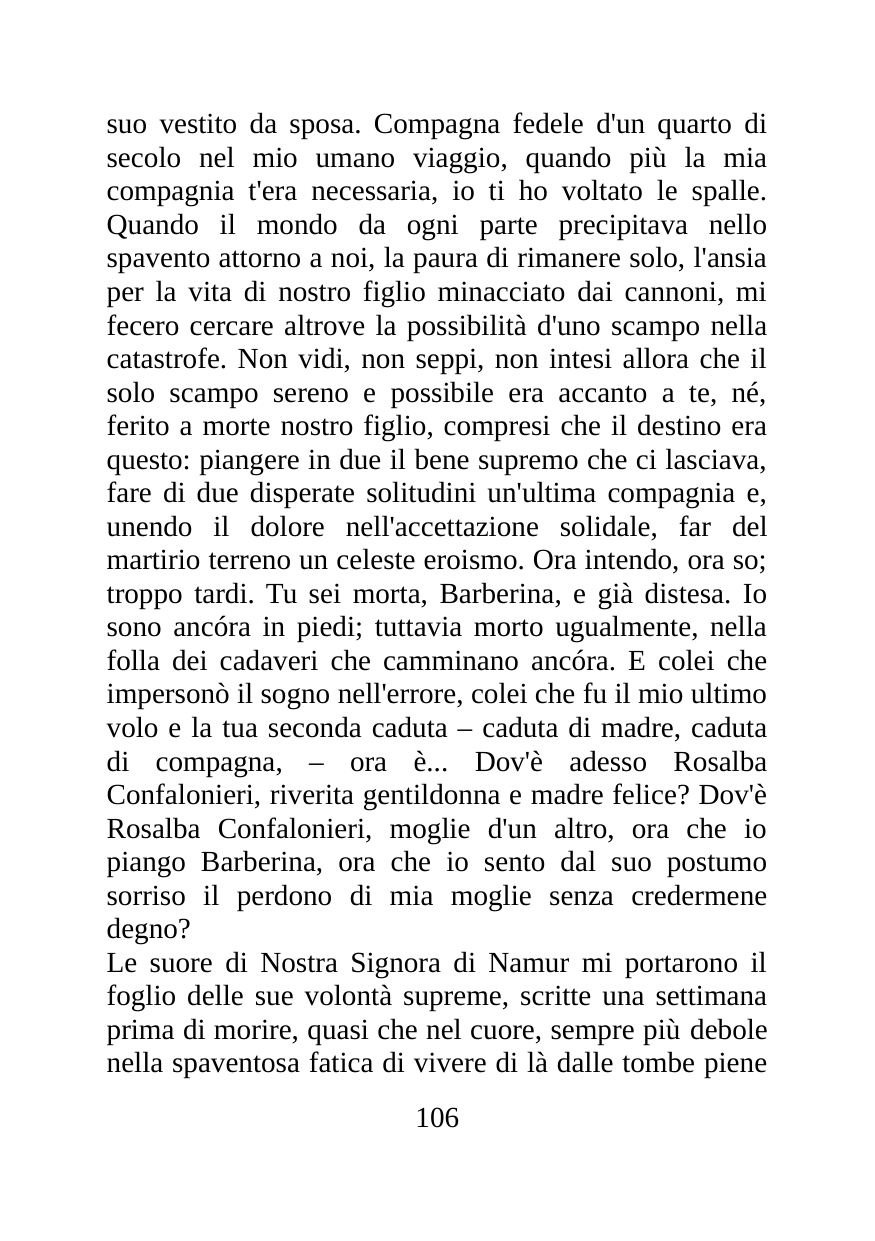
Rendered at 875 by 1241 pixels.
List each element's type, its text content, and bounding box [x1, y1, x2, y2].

text Le suore di Nostra Signora di Namur mi portarono il foglio delle sue volontà supreme, scritte una settimana prima di morire, quasi che nel cuore, sempre più debole nella spaventosa fatica di vivere di là dalle tombe piene [106, 945, 768, 1079]
text suo vestito da sposa. Compagna fedele d'un quarto di secolo nel mio umano viaggio, quando più la mia compagnia t'era necessaria, io ti ho voltato le spalle. Quando il mondo da ogni parte precipitava nello spavento attorno a noi, la paura di rimanere solo, l'ansia per la vita di nostro figlio minacciato dai cannoni, mi fecero cercare altrove la possibilità d'uno scampo nella catastrofe. Non vidi, non seppi, non intesi allora che il solo scampo sereno e possibile era accanto a te, né, ferito a morte nostro figlio, compresi che il destino era questo: piangere in due il bene supremo che ci lasciava, fare di due disperate solitudini un'ultima compagnia e, unendo il dolore nell'accettazione solidale, far del martirio terreno un celeste eroismo. Ora intendo, ora so; troppo tardi. Tu sei morta, Barberina, e già distesa. Io sono ancóra in piedi; tuttavia morto ugualmente, nella folla dei cadaveri che camminano ancóra. E colei che impersonò il sogno nell'errore, colei che fu il mio ultimo volo e la tua seconda caduta – caduta di madre, caduta di compagna, – ora è... Dov'è adesso Rosalba Confalonieri, riverita gentildonna e madre felice? Dov'è Rosalba Confalonieri, moglie d'un altro, ora che io piango Barberina, ora che io sento dal suo postumo sorriso il perdono di mia moglie senza credermene degno? [106, 106, 768, 945]
